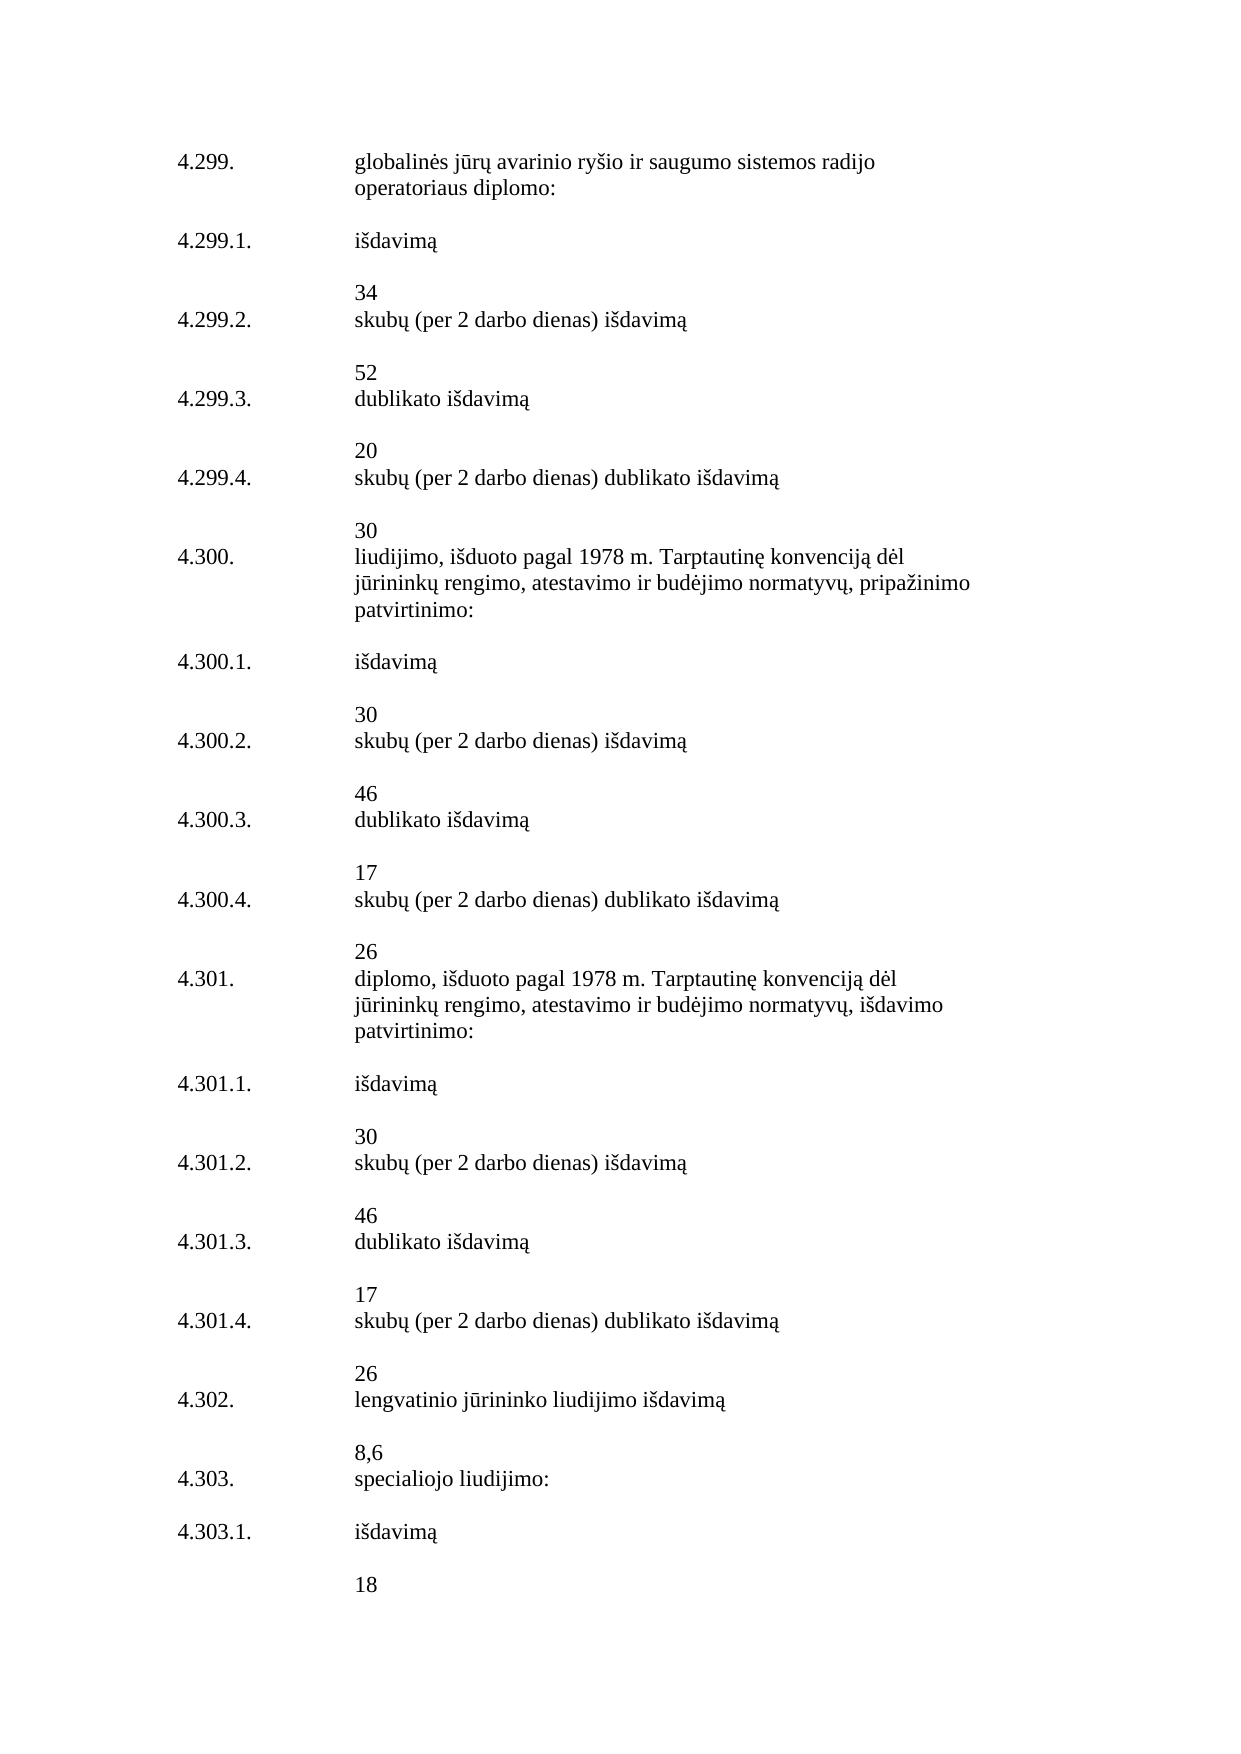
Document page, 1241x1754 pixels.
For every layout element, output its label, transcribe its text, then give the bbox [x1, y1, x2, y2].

text 4.300.3. dublikato išdavimą 17 [177, 807, 975, 886]
text 4.303.1. išdavimą 18 [177, 1518, 975, 1597]
text 4.299. globalinės jūrų avarinio ryšio ir saugumo sistemos radijo [177, 148, 975, 174]
text jūrininkų rengimo, atestavimo ir budėjimo normatyvų, pripažinimo [354, 569, 975, 596]
text 4.301. diplomo, išduoto pagal 1978 m. Tarptautinę konvenciją dėl [177, 965, 975, 991]
text 4.303. specialiojo liudijimo: [177, 1465, 975, 1518]
text patvirtinimo: [354, 596, 975, 648]
text jūrininkų rengimo, atestavimo ir budėjimo normatyvų, išdavimo [354, 991, 975, 1017]
text patvirtinimo: [354, 1017, 975, 1070]
text 4.301.2. skubų (per 2 darbo dienas) išdavimą 46 [177, 1149, 975, 1228]
text 4.299.3. dublikato išdavimą 20 [177, 385, 975, 464]
text 4.300.1. išdavimą 30 [177, 648, 975, 727]
text 4.300.2. skubų (per 2 darbo dienas) išdavimą 46 [177, 727, 975, 807]
text 4.301.4. skubų (per 2 darbo dienas) dublikato išdavimą 26 [177, 1307, 975, 1386]
text 4.299.1. išdavimą 34 [177, 227, 975, 306]
text 4.300. liudijimo, išduoto pagal 1978 m. Tarptautinę konvenciją dėl [177, 543, 975, 569]
text operatoriaus diplomo: [354, 174, 975, 227]
text 4.301.3. dublikato išdavimą 17 [177, 1228, 975, 1307]
text 4.300.4. skubų (per 2 darbo dienas) dublikato išdavimą 26 [177, 886, 975, 965]
text 4.301.1. išdavimą 30 [177, 1070, 975, 1149]
text 4.299.2. skubų (per 2 darbo dienas) išdavimą 52 [177, 306, 975, 385]
text 4.302. lengvatinio jūrininko liudijimo išdavimą 8,6 [177, 1386, 975, 1465]
text 4.299.4. skubų (per 2 darbo dienas) dublikato išdavimą 30 [177, 464, 975, 543]
